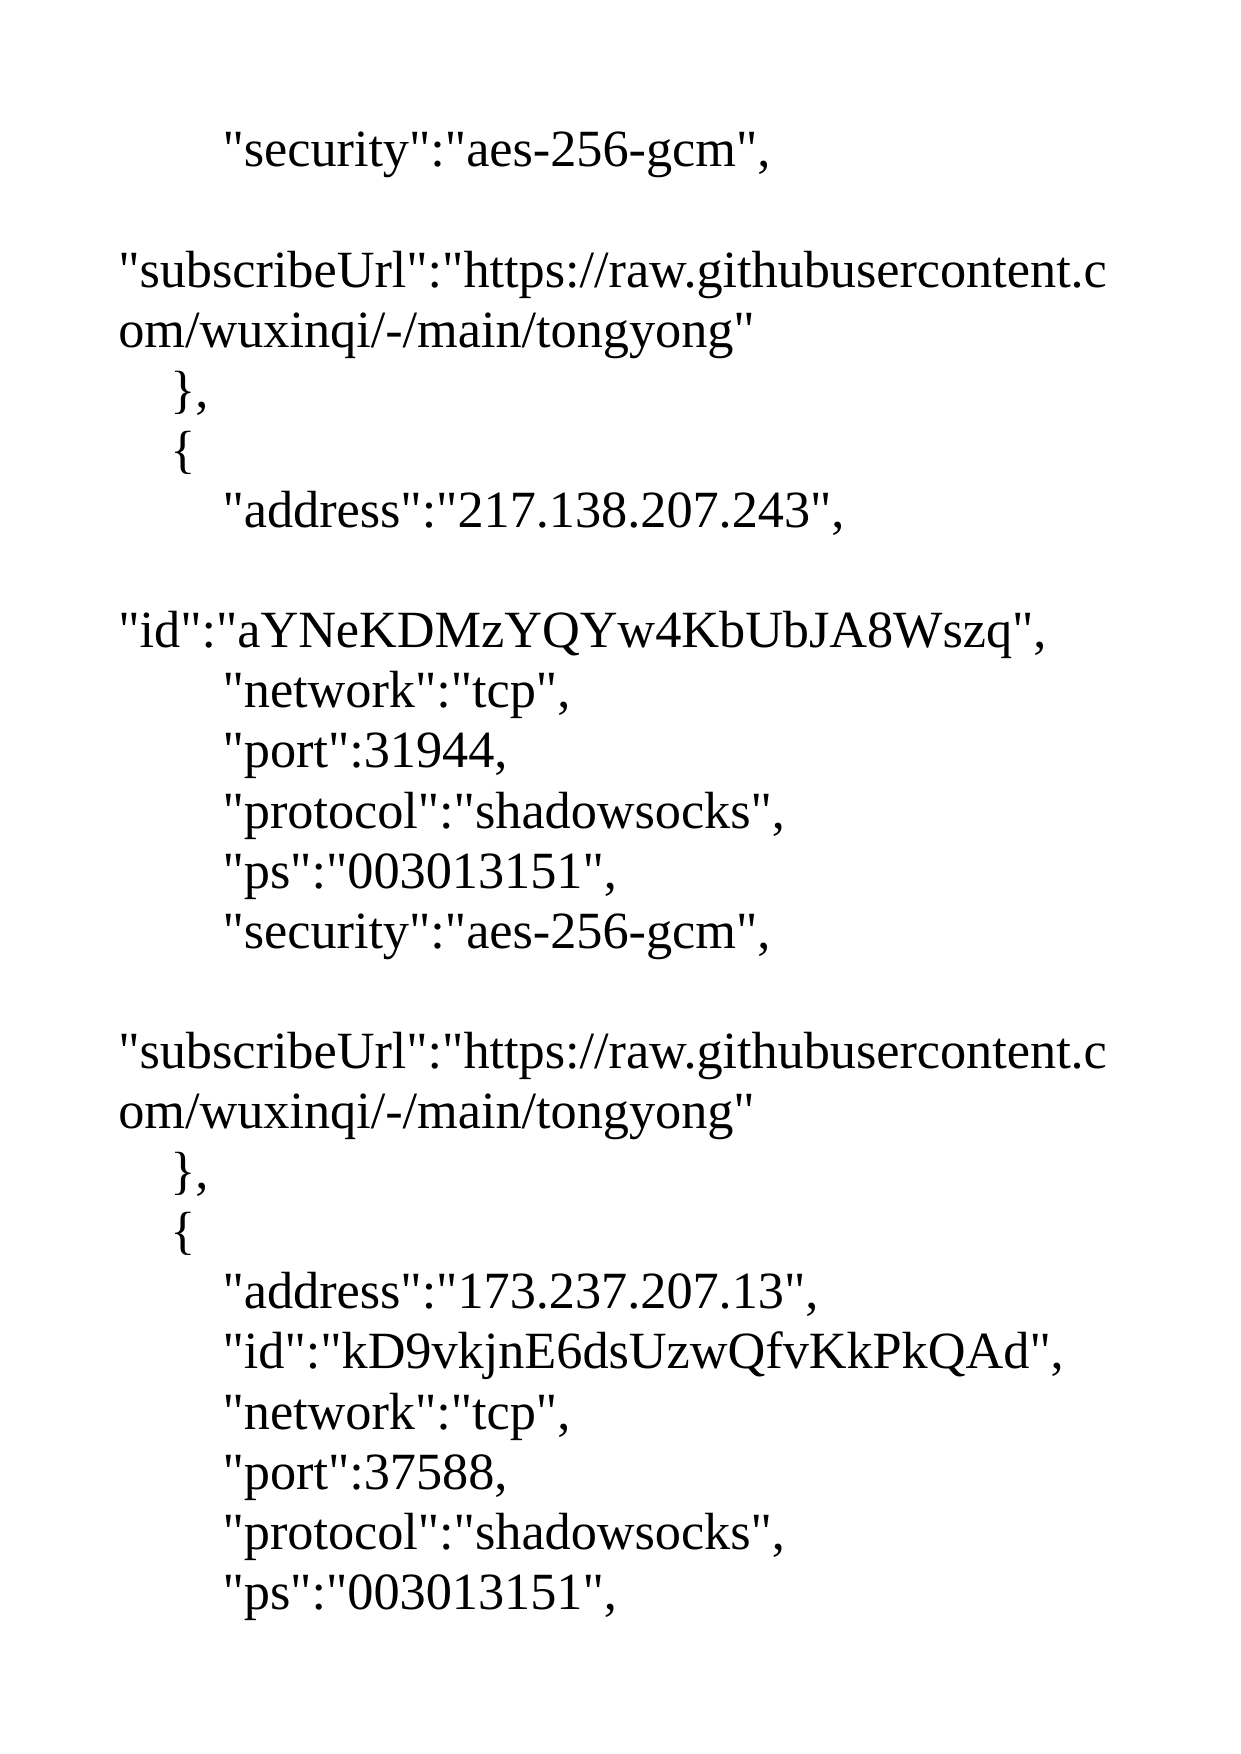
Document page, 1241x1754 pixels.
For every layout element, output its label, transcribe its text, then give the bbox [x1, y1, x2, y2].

text "security":"aes-256-gcm", [118, 899, 1122, 959]
text "subscribeUrl":"https://raw.githubusercontent.com/wuxinqi/-/main/tongyong" [118, 178, 1122, 358]
text "protocol":"shadowsocks", [118, 779, 1122, 839]
text "security":"aes-256-gcm", [118, 118, 1122, 178]
text "subscribeUrl":"https://raw.githubusercontent.com/wuxinqi/-/main/tongyong" [118, 959, 1122, 1140]
text "ps":"003013151", [118, 1561, 1122, 1621]
text { [118, 419, 1122, 479]
text "port":37588, [118, 1440, 1122, 1501]
text { [118, 1200, 1122, 1260]
text }, [118, 1140, 1122, 1200]
text "address":"173.237.207.13", [118, 1260, 1122, 1320]
text "ps":"003013151", [118, 839, 1122, 899]
text "port":31944, [118, 719, 1122, 779]
text "network":"tcp", [118, 1380, 1122, 1440]
text "id":"kD9vkjnE6dsUzwQfvKkPkQAd", [118, 1320, 1122, 1380]
text }, [118, 358, 1122, 419]
text "id":"aYNeKDMzYQYw4KbUbJA8Wszq", [118, 539, 1122, 659]
text "network":"tcp", [118, 659, 1122, 719]
text "protocol":"shadowsocks", [118, 1501, 1122, 1561]
text "address":"217.138.207.243", [118, 479, 1122, 539]
